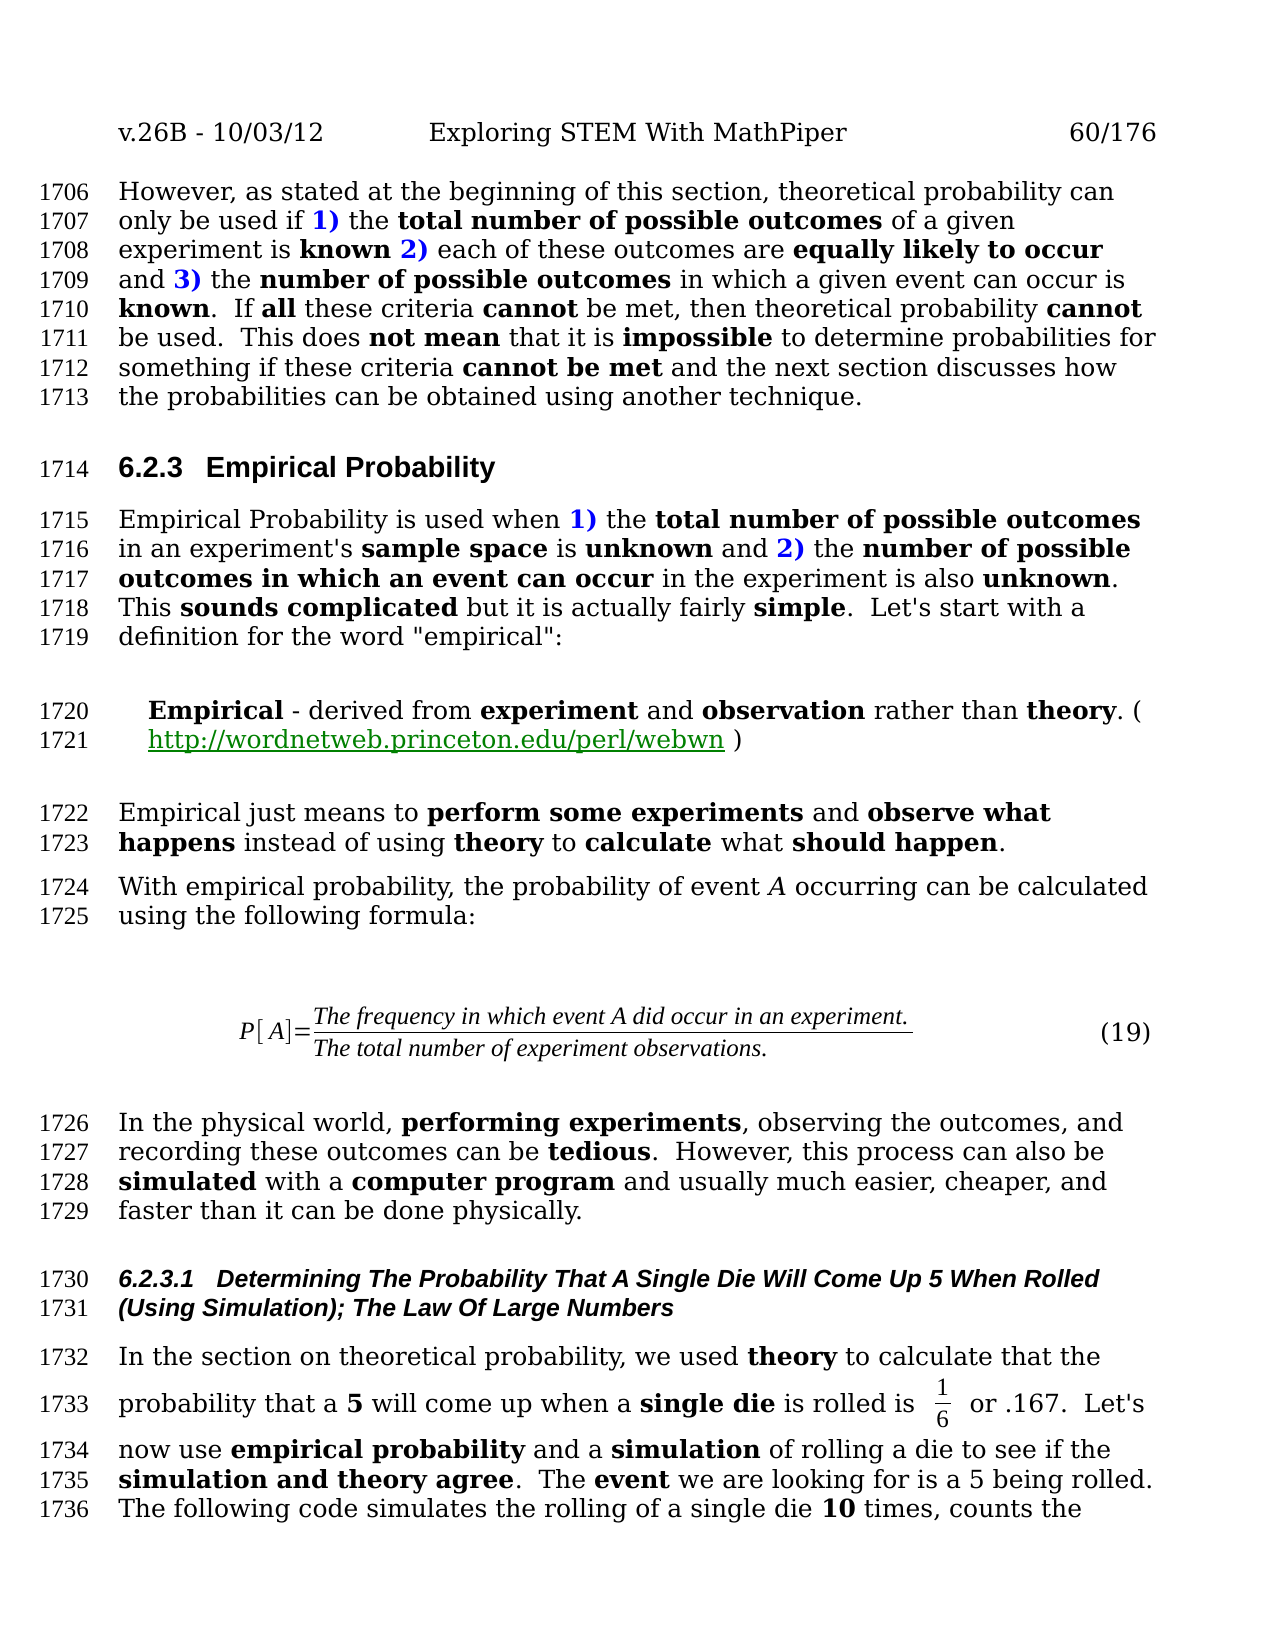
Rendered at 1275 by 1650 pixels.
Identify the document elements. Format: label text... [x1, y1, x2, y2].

text Empirical - derived from experiment and observation rather than theory. ( http://wordnetweb.princeton.edu/perl/webwn ) [148, 696, 1157, 754]
subtitle Determining The Probability That A Single Die Will Come Up 5 When Rolled (Using Simulation); The Law Of Large Numbers [118, 1264, 1157, 1321]
table_header (19) [1041, 995, 1157, 1070]
subtitle Empirical Probability [118, 450, 1157, 484]
text Empirical just means to perform some experiments and observe what happens instead of using theory to calculate what should happen. [118, 798, 1157, 857]
text With empirical probability, the probability of event A occurring can be calculated using the following formula: [118, 872, 1157, 931]
text In the physical world, performing experiments, observing the outcomes, and recording these outcomes can be tedious. However, this process can also be simulated with a computer program and usually much easier, cheaper, and faster than it can be done physically. [118, 1108, 1157, 1225]
table_header [118, 995, 1041, 1070]
text Empirical Probability is used when 1) the total number of possible outcomes in an experiment's sample space is unknown and 2) the number of possible outcomes in which an event can occur in the experiment is also unknown. This sounds complicated but it is actually fairly simple. Let's start with a definition for the word "empirical": [118, 505, 1157, 652]
text However, as stated at the beginning of this section, theoretical probability can only be used if 1) the total number of possible outcomes of a given experiment is known 2) each of these outcomes are equally likely to occur and 3) the number of possible outcomes in which a given event can occur is known. If all these criteria cannot be met, then theoretical probability cannot be used. This does not mean that it is impossible to determine probabilities for something if these criteria cannot be met and the next section discusses how the probabilities can be obtained using another technique. [118, 177, 1157, 411]
text In the section on theoretical probability, we used theory to calculate that the probability that a 5 will come up when a single die is rolled isor .167. Let's now use empirical probability and a simulation of rolling a die to see if the simulation and theory agree. The event we are looking for is a 5 being rolled. The following code simulates the rolling of a single die 10 times, counts the [118, 1342, 1157, 1523]
